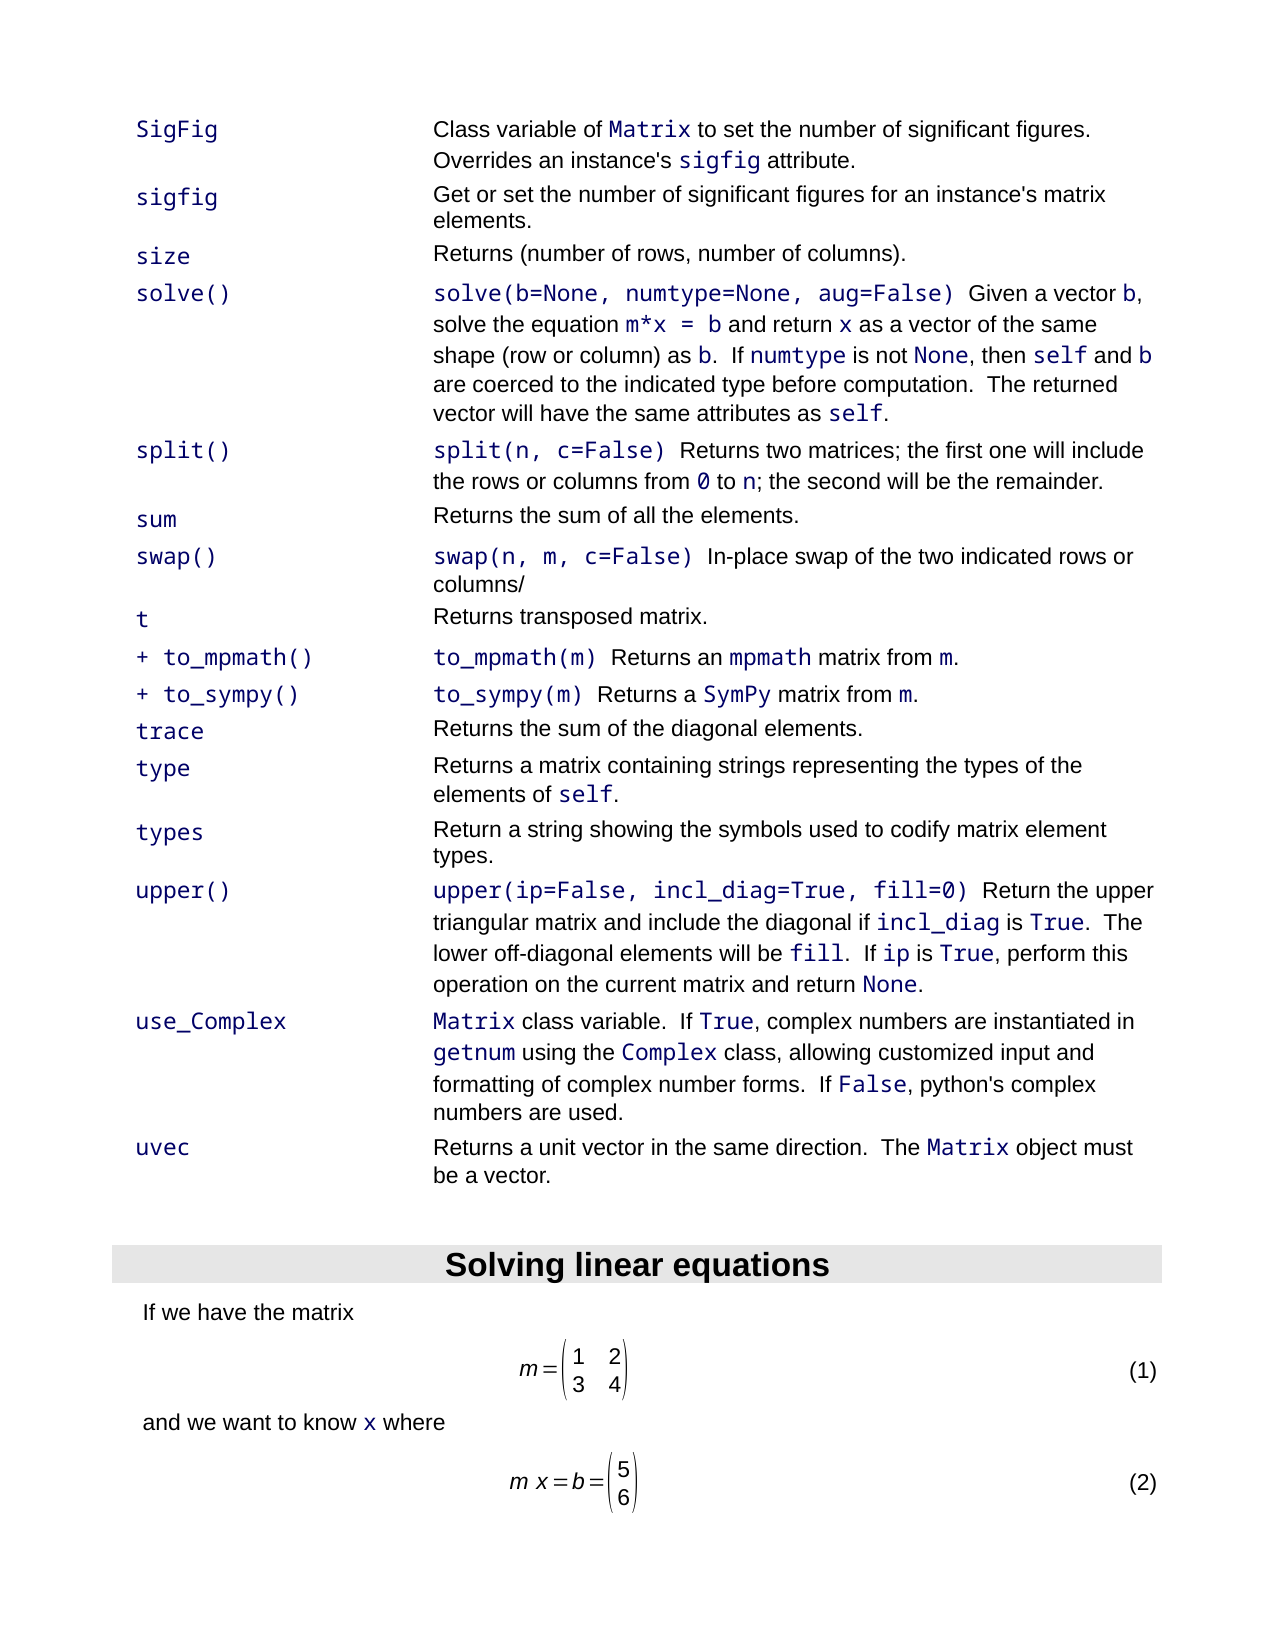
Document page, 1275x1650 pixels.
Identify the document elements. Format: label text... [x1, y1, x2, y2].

table_cell sum [135, 503, 433, 540]
table_cell type [135, 752, 433, 816]
table_cell use_Complex [135, 1005, 433, 1131]
table_cell t [135, 603, 433, 640]
table_cell solve() [135, 277, 433, 434]
table_cell Returns transposed matrix. [433, 603, 1164, 640]
table_header [113, 1334, 1046, 1406]
table_cell + to_mpmath() [135, 640, 433, 678]
table_cell to_sympy(m) Returns a SymPy matrix from m. [433, 678, 1164, 715]
table_cell uvec [135, 1131, 433, 1195]
table_cell trace [135, 715, 433, 752]
table_cell Returns the sum of all the elements. [433, 503, 1164, 540]
table_cell Returns a matrix containing strings representing the types of the elements of self. [433, 752, 1164, 816]
text and we want to know x where [142, 1406, 1162, 1437]
table_header (1) [1046, 1334, 1162, 1406]
table_cell size [135, 240, 433, 277]
table_cell swap() [135, 540, 433, 603]
text If we have the matrix [142, 1298, 1162, 1325]
table_cell split() [135, 434, 433, 502]
table_cell upper(ip=False, incl_diag=True, fill=0) Return the upper triangular matrix and include the diagonal if incl_diag is True. The lower off-diagonal elements will be fill. If ip is True, perform this operation on the current matrix and return None. [433, 874, 1164, 1005]
table_cell Get or set the number of significant figures for an instance's matrix elements. [433, 181, 1164, 239]
table_cell SigFig [135, 113, 433, 181]
table_cell solve(b=None, numtype=None, aug=False) Given a vector b, solve the equation m*x = b and return x as a vector of the same shape (row or column) as b. If numtype is not None, then self and b are coerced to the indicated type before computation. The returned vector will have the same attributes as self. [433, 277, 1164, 434]
table_cell split(n, c=False) Returns two matrices; the first one will include the rows or columns from 0 to n; the second will be the remainder. [433, 434, 1164, 502]
table_cell Matrix class variable. If True, complex numbers are instantiated in getnum using the Complex class, allowing customized input and formatting of complex number forms. If False, python's complex numbers are used. [433, 1005, 1164, 1131]
table_cell Return a string showing the symbols used to codify matrix element types. [433, 816, 1164, 874]
table_cell to_mpmath(m) Returns an mpmath matrix from m. [433, 640, 1164, 678]
table_cell Class variable of Matrix to set the number of significant figures. Overrides an instance's sigfig attribute. [433, 113, 1164, 181]
table_cell types [135, 816, 433, 874]
table_header [113, 1446, 1046, 1519]
table_cell swap(n, m, c=False) In-place swap of the two indicated rows or columns/ [433, 540, 1164, 603]
subtitle Solving linear equations [112, 1245, 1162, 1283]
table_cell Returns (number of rows, number of columns). [433, 240, 1164, 277]
table_cell sigfig [135, 181, 433, 239]
table_cell Returns a unit vector in the same direction. The Matrix object must be a vector. [433, 1131, 1164, 1195]
table_cell upper() [135, 874, 433, 1005]
table_cell + to_sympy() [135, 678, 433, 715]
table_header (2) [1046, 1446, 1162, 1519]
table_cell Returns the sum of the diagonal elements. [433, 715, 1164, 752]
